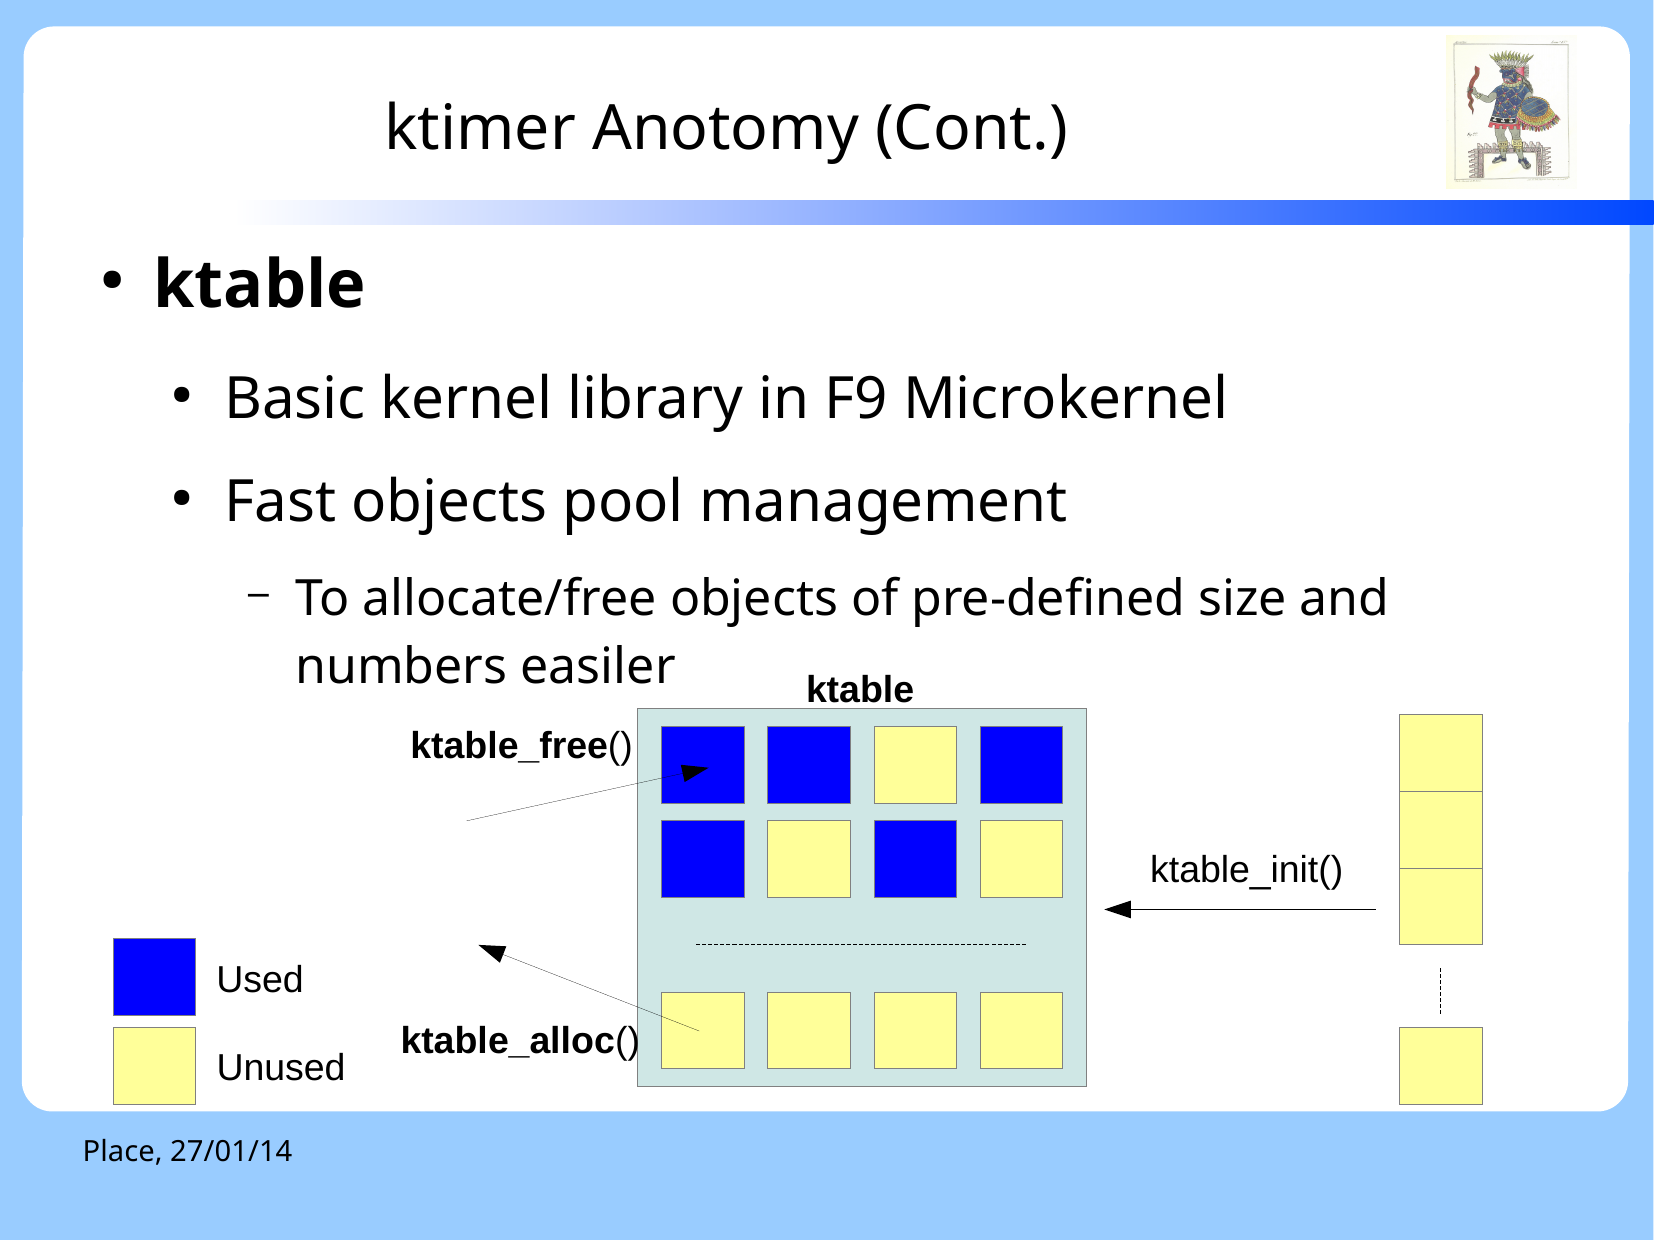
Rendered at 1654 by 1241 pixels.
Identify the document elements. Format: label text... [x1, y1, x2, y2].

text_box [113, 1027, 196, 1105]
text_box ktable_init() [1135, 840, 1359, 898]
text_box Unused [201, 1039, 361, 1097]
text_box [637, 1008, 647, 1012]
text_box ktable_alloc() [385, 1012, 656, 1069]
text_box Used [201, 950, 319, 1008]
title ktimer Anotomy (Cont.) [82, 49, 1371, 201]
text_box [1399, 1027, 1483, 1105]
text_box ktable [791, 661, 930, 719]
text_box [113, 938, 196, 1016]
picture [1446, 35, 1577, 189]
list ktable Basic kernel library in F9 Microkernel Fast objects pool management To allocate/free objects of pre-defined size and numbers easiler [82, 236, 1571, 1055]
text_box [1399, 714, 1483, 945]
text_box ktable_free() [395, 716, 648, 774]
text_box [637, 708, 1087, 1087]
